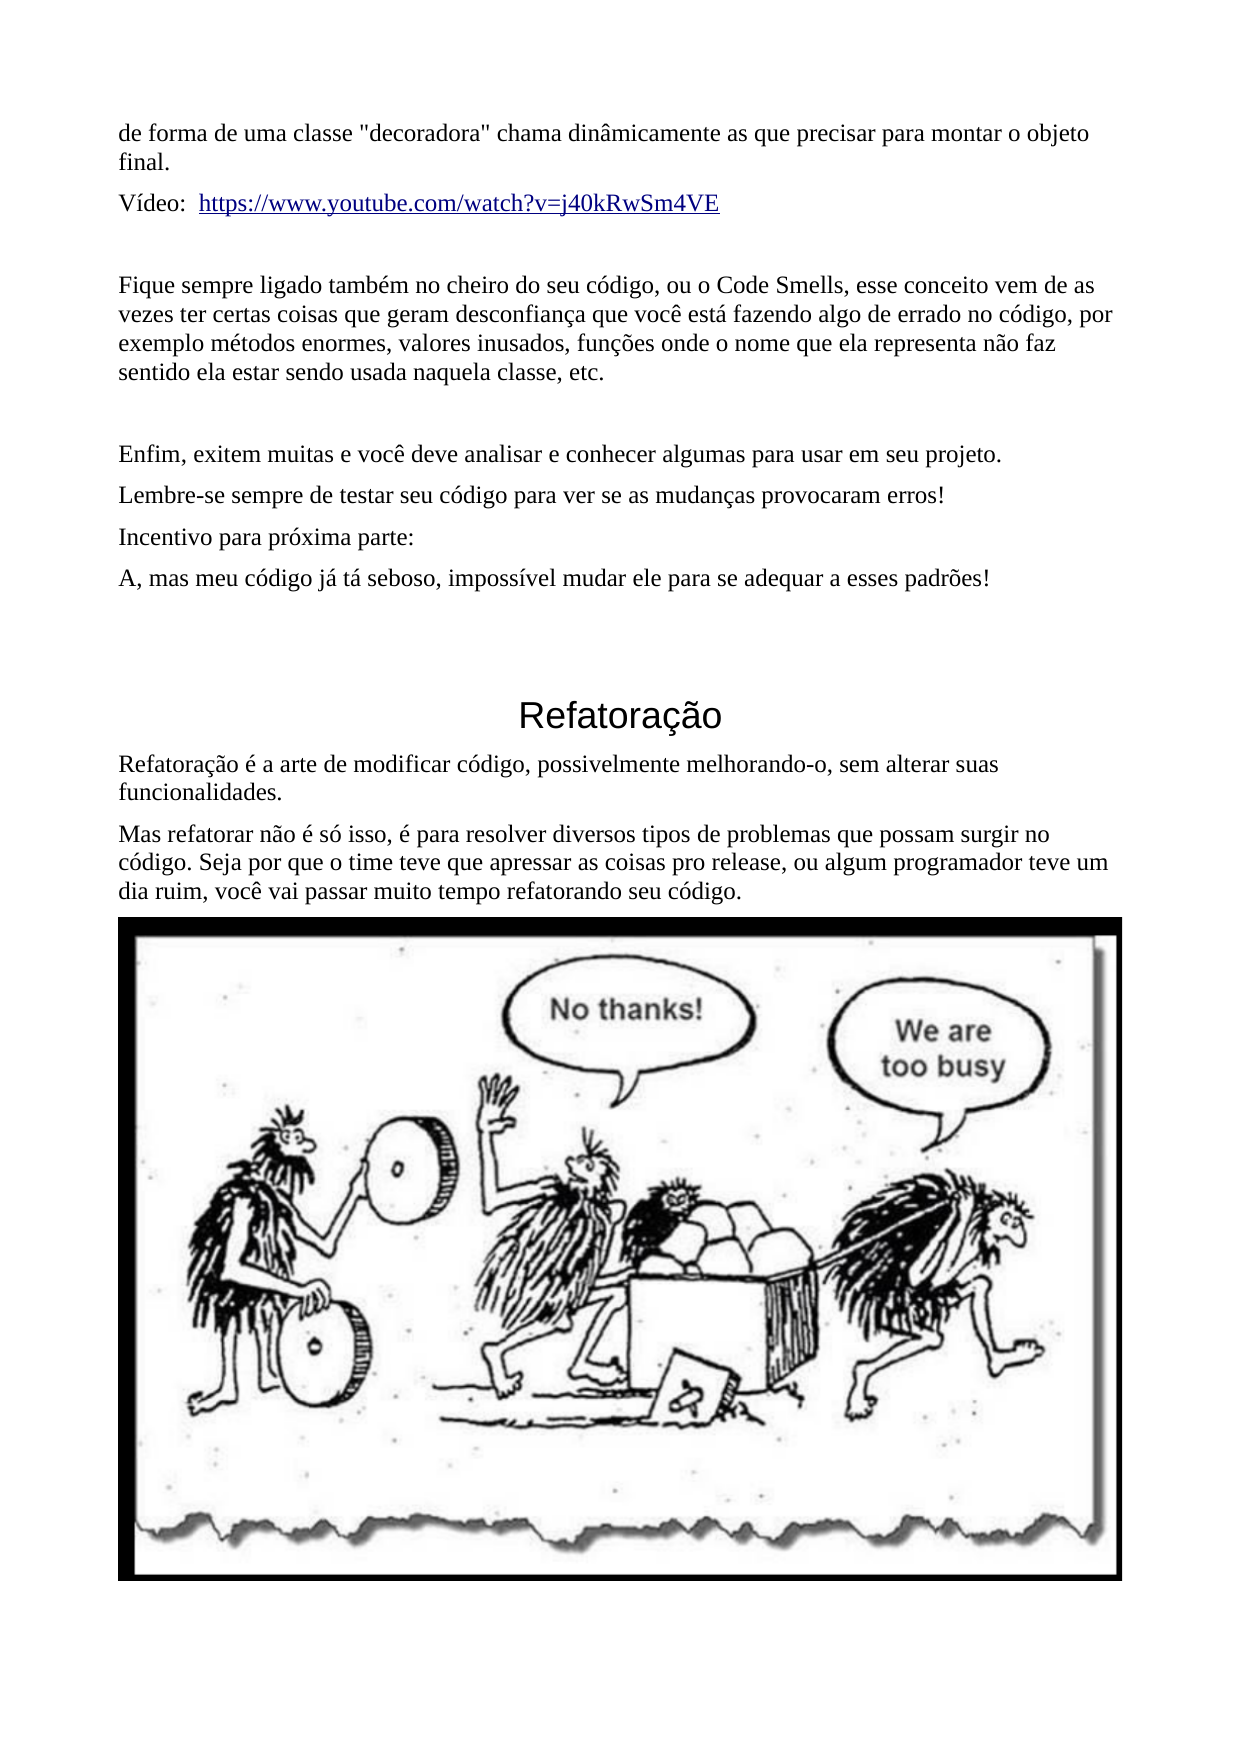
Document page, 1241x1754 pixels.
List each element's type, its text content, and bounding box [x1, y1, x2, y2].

text A, mas meu código já tá seboso, impossível mudar ele para se adequar a esses padrões! [118, 563, 1122, 592]
text Vídeo: https://www.youtube.com/watch?v=j40kRwSm4VE [118, 188, 1122, 217]
text Incentivo para próxima parte: [118, 522, 1122, 551]
text de forma de uma classe "decoradora" chama dinâmicamente as que precisar para montar o objeto final. [118, 118, 1122, 176]
subtitle Refatoração [118, 693, 1122, 736]
picture [118, 917, 1123, 1581]
text Lembre-se sempre de testar seu código para ver se as mudanças provocaram erros! [118, 481, 1122, 509]
text Fique sempre ligado também no cheiro do seu código, ou o Code Smells, esse conceito vem de as vezes ter certas coisas que geram desconfiança que você está fazendo algo de errado no código, por exemplo métodos enormes, valores inusados, funções onde o nome que ela representa não faz sentido ela estar sendo usada naquela classe, etc. [118, 271, 1122, 386]
text Refatoração é a arte de modificar código, possivelmente melhorando-o, sem alterar suas funcionalidades. [118, 749, 1122, 806]
text Mas refatorar não é só isso, é para resolver diversos tipos de problemas que possam surgir no código. Seja por que o time teve que apressar as coisas pro release, ou algum programador teve um dia ruim, você vai passar muito tempo refatorando seu código. [118, 819, 1122, 905]
text Enfim, exitem muitas e você deve analisar e conhecer algumas para usar em seu projeto. [118, 439, 1122, 468]
